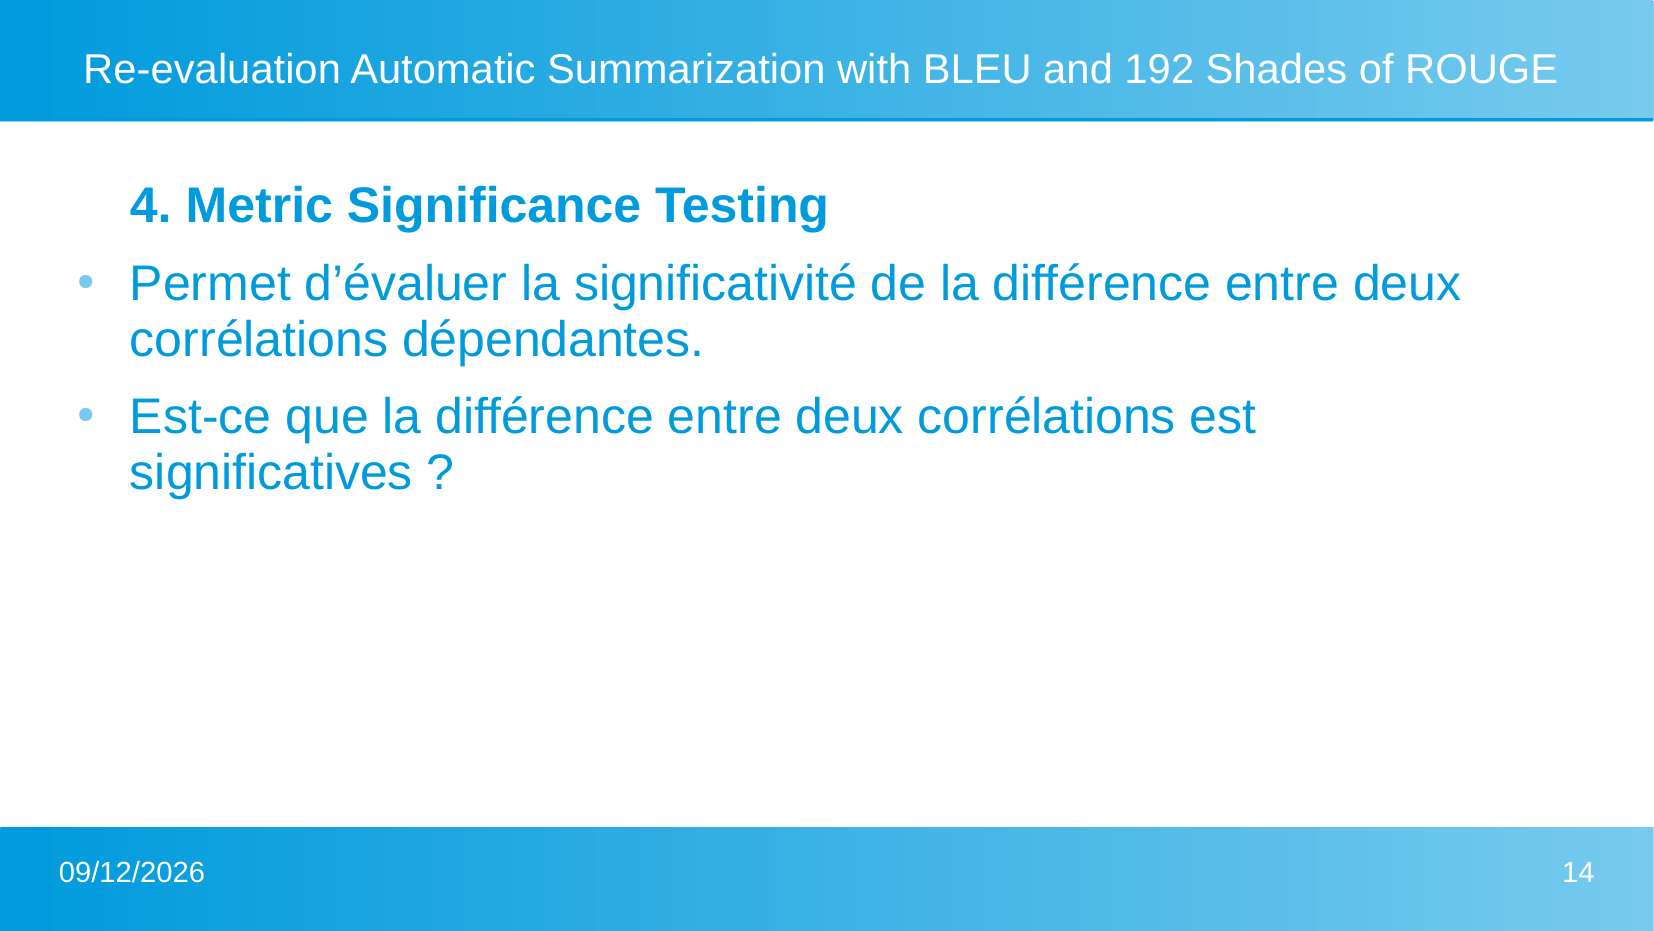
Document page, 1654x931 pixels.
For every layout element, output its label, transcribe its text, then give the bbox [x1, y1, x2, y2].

list 4. Metric Significance Testing Permet d’évaluer la significativité de la différence entre deux corrélations dépendantes. Est-ce que la différence entre deux corrélations est significatives ? [59, 177, 1595, 768]
title Re-evaluation Automatic Summarization with BLEU and 192 Shades of ROUGE [59, 29, 1595, 108]
